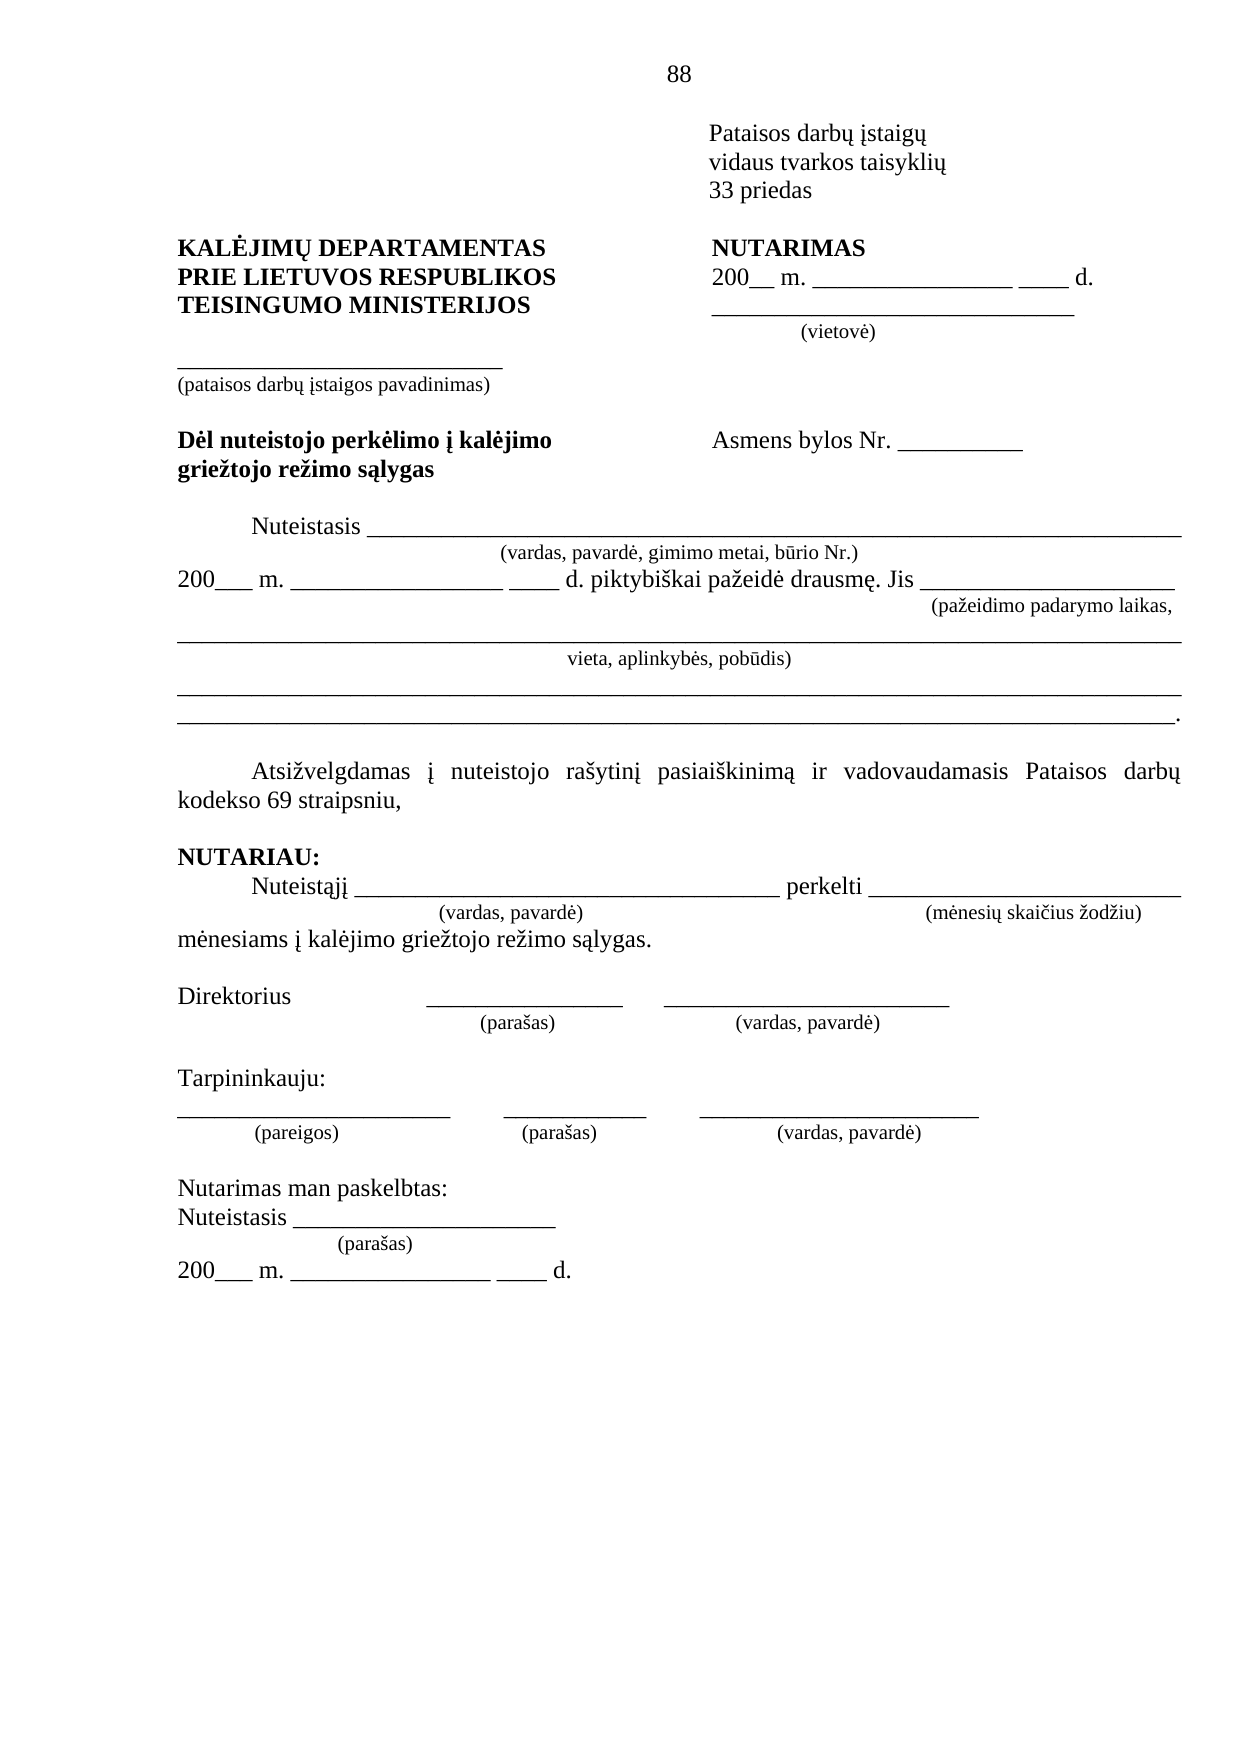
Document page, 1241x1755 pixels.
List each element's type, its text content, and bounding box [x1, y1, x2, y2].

text NUTARIAU: [177, 842, 1181, 871]
text Nuteistasis [177, 511, 1181, 540]
text (parašas) [177, 1231, 1181, 1255]
text KALĖJIMŲ DEPARTAMENTAS NUTARIMAS [177, 233, 1181, 262]
text Nuteistasis _____________________ [177, 1202, 1181, 1231]
text __________________________ [177, 343, 1181, 372]
text mėnesiams į kalėjimo griežtojo režimo sąlygas. [177, 924, 1181, 952]
text 33 priedas [177, 176, 1181, 204]
text TEISINGUMO MINISTERIJOS _____________________________ [177, 291, 1181, 319]
text Pataisos darbų įstaigų [709, 118, 1181, 147]
text . [177, 698, 1181, 727]
text griežtojo režimo sąlygas [177, 454, 1181, 482]
text (pareigos) (parašas) (vardas, pavardė) [177, 1120, 1181, 1144]
text (parašas) (vardas, pavardė) [177, 1010, 1181, 1034]
text vieta, aplinkybės, pobūdis) [177, 646, 1181, 670]
text Direktorius [177, 981, 1181, 1010]
text (vardas, pavardė, gimimo metai, būrio Nr.) [177, 540, 1181, 564]
text (pažeidimo padarymo laikas, [177, 593, 1181, 617]
text PRIE LIETUVOS RESPUBLIKOS 200__ m. ________________ ____ d. [177, 262, 1181, 291]
text (vardas, pavardė) (mėnesių skaičius žodžiu) [177, 900, 1181, 924]
text 200___ m. ________________ ____ d. [177, 1255, 1181, 1283]
text vidaus tvarkos taisyklių [177, 147, 1181, 176]
text (vietovė) [177, 319, 1181, 343]
text 200___ m. _________________ ____ d. piktybiškai pažeidė drausmę. Jis [177, 564, 1181, 593]
text Nutarimas man paskelbtas: [177, 1173, 1181, 1202]
text Nuteistąjį perkelti _________________________ [177, 871, 1181, 900]
text Atsižvelgdamas į nuteistojo rašytinį pasiaiškinimą ir vadovaudamasis Pataisos darbų kodekso 69 straipsniu, [177, 756, 1181, 813]
text Tarpininkauju: [177, 1063, 1181, 1092]
text (pataisos darbų įstaigos pavadinimas) [177, 372, 1181, 396]
text Dėl nuteistojo perkėlimo į kalėjimo Asmens bylos Nr. __________ [177, 425, 1181, 454]
